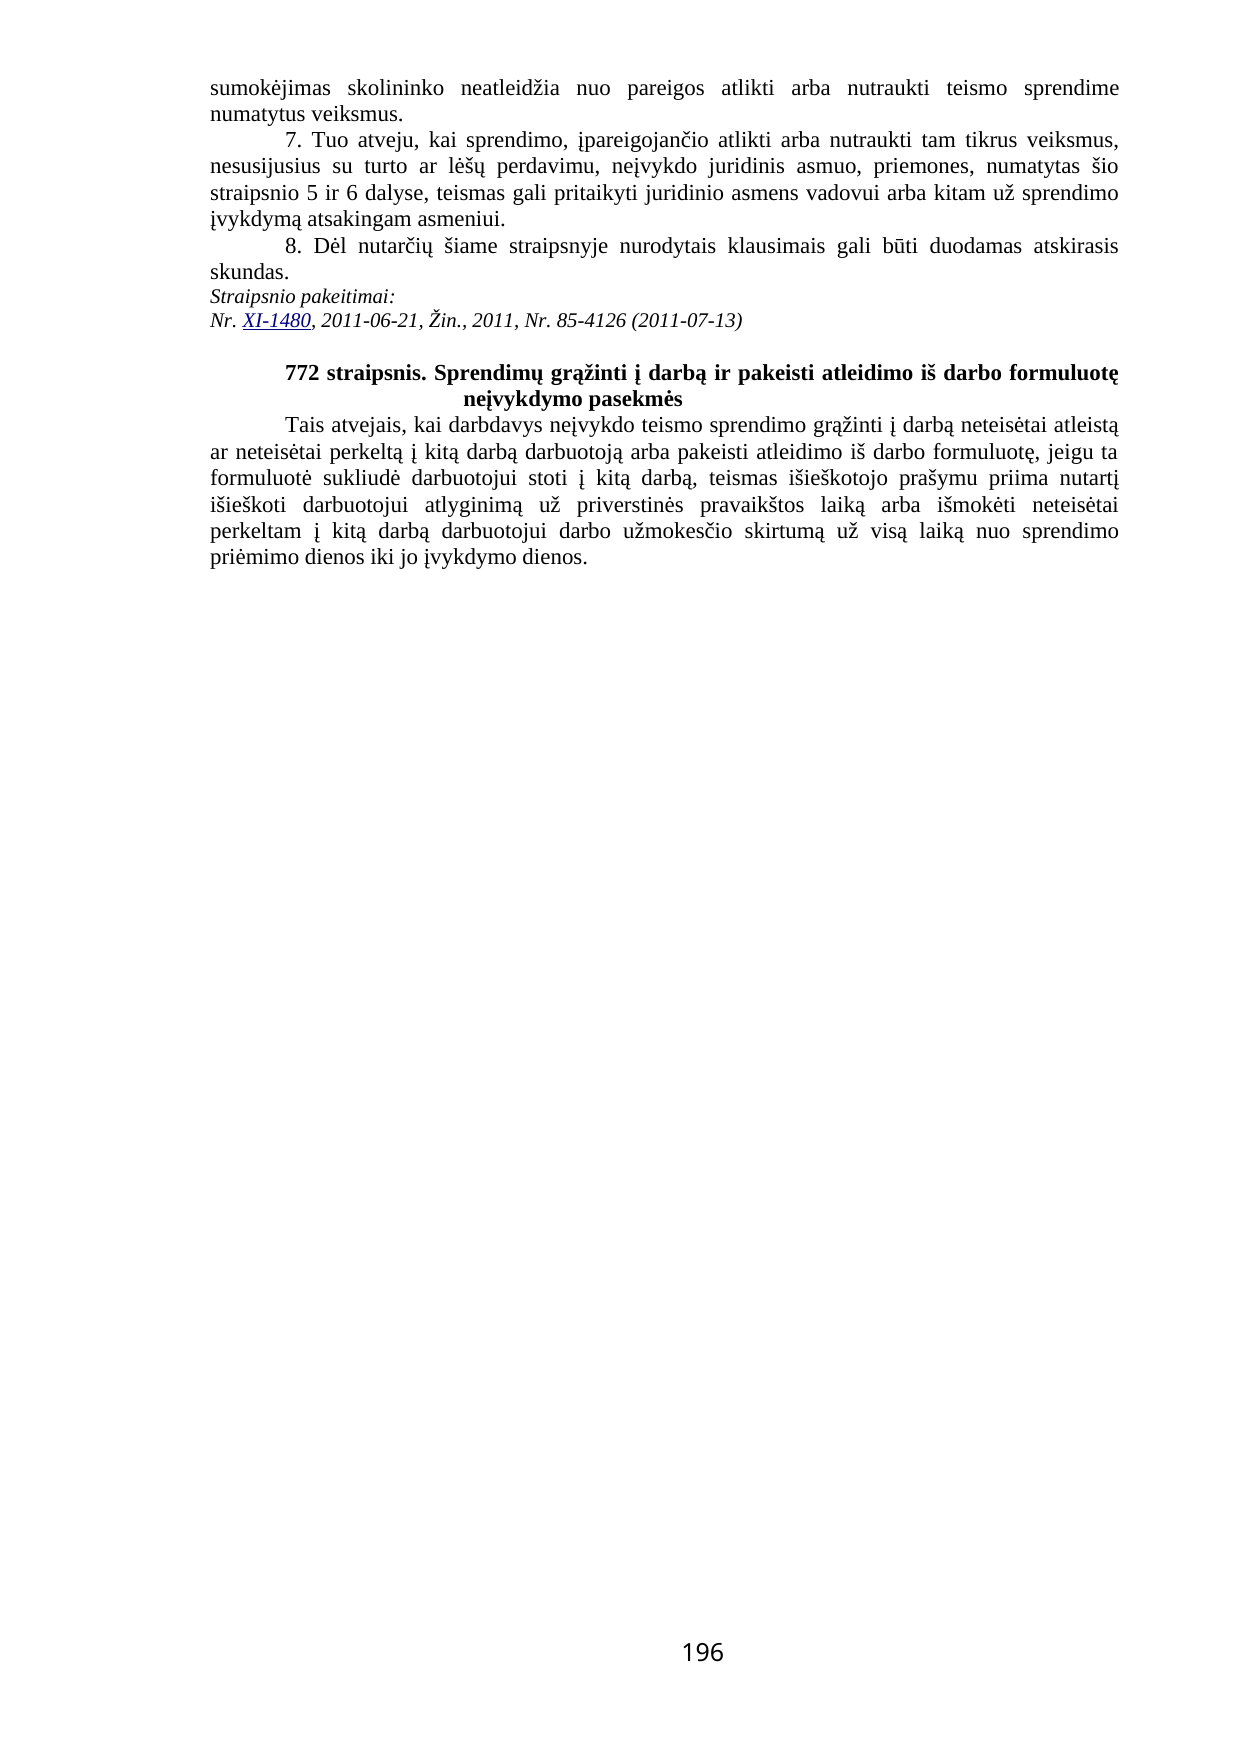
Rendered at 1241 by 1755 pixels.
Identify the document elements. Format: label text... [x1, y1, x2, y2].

text 7. Tuo atveju, kai sprendimo, įpareigojančio atlikti arba nutraukti tam tikrus veiksmus, nesusijusius su turto ar lėšų perdavimu, neįvykdo juridinis asmuo, priemones, numatytas šio straipsnio 5 ir 6 dalyse, teismas gali pritaikyti juridinio asmens vadovui arba kitam už sprendimo įvykdymą atsakingam asmeniui. [210, 126, 1120, 232]
text Nr. XI-1480, 2011-06-21, Žin., 2011, Nr. 85-4126 (2011-07-13) [210, 308, 1120, 332]
text 8. Dėl nutarčių šiame straipsnyje nurodytais klausimais gali būti duodamas atskirasis skundas. [210, 232, 1120, 284]
text 772 straipsnis. Sprendimų grąžinti į darbą ir pakeisti atleidimo iš darbo formuluotę neįvykdymo pasekmės [285, 359, 1120, 412]
text sumokėjimas skolininko neatleidžia nuo pareigos atlikti arba nutraukti teismo sprendime numatytus veiksmus. [210, 73, 1120, 126]
text Tais atvejais, kai darbdavys neįvykdo teismo sprendimo grąžinti į darbą neteisėtai atleistą ar neteisėtai perkeltą į kitą darbą darbuotoją arba pakeisti atleidimo iš darbo formuluotę, jeigu ta formuluotė sukliudė darbuotojui stoti į kitą darbą, teismas išieškotojo prašymu priima nutartį išieškoti darbuotojui atlyginimą už priverstinės pravaikštos laiką arba išmokėti neteisėtai perkeltam į kitą darbą darbuotojui darbo užmokesčio skirtumą už visą laiką nuo sprendimo priėmimo dienos iki jo įvykdymo dienos. [210, 412, 1120, 570]
text Straipsnio pakeitimai: [210, 284, 1120, 308]
